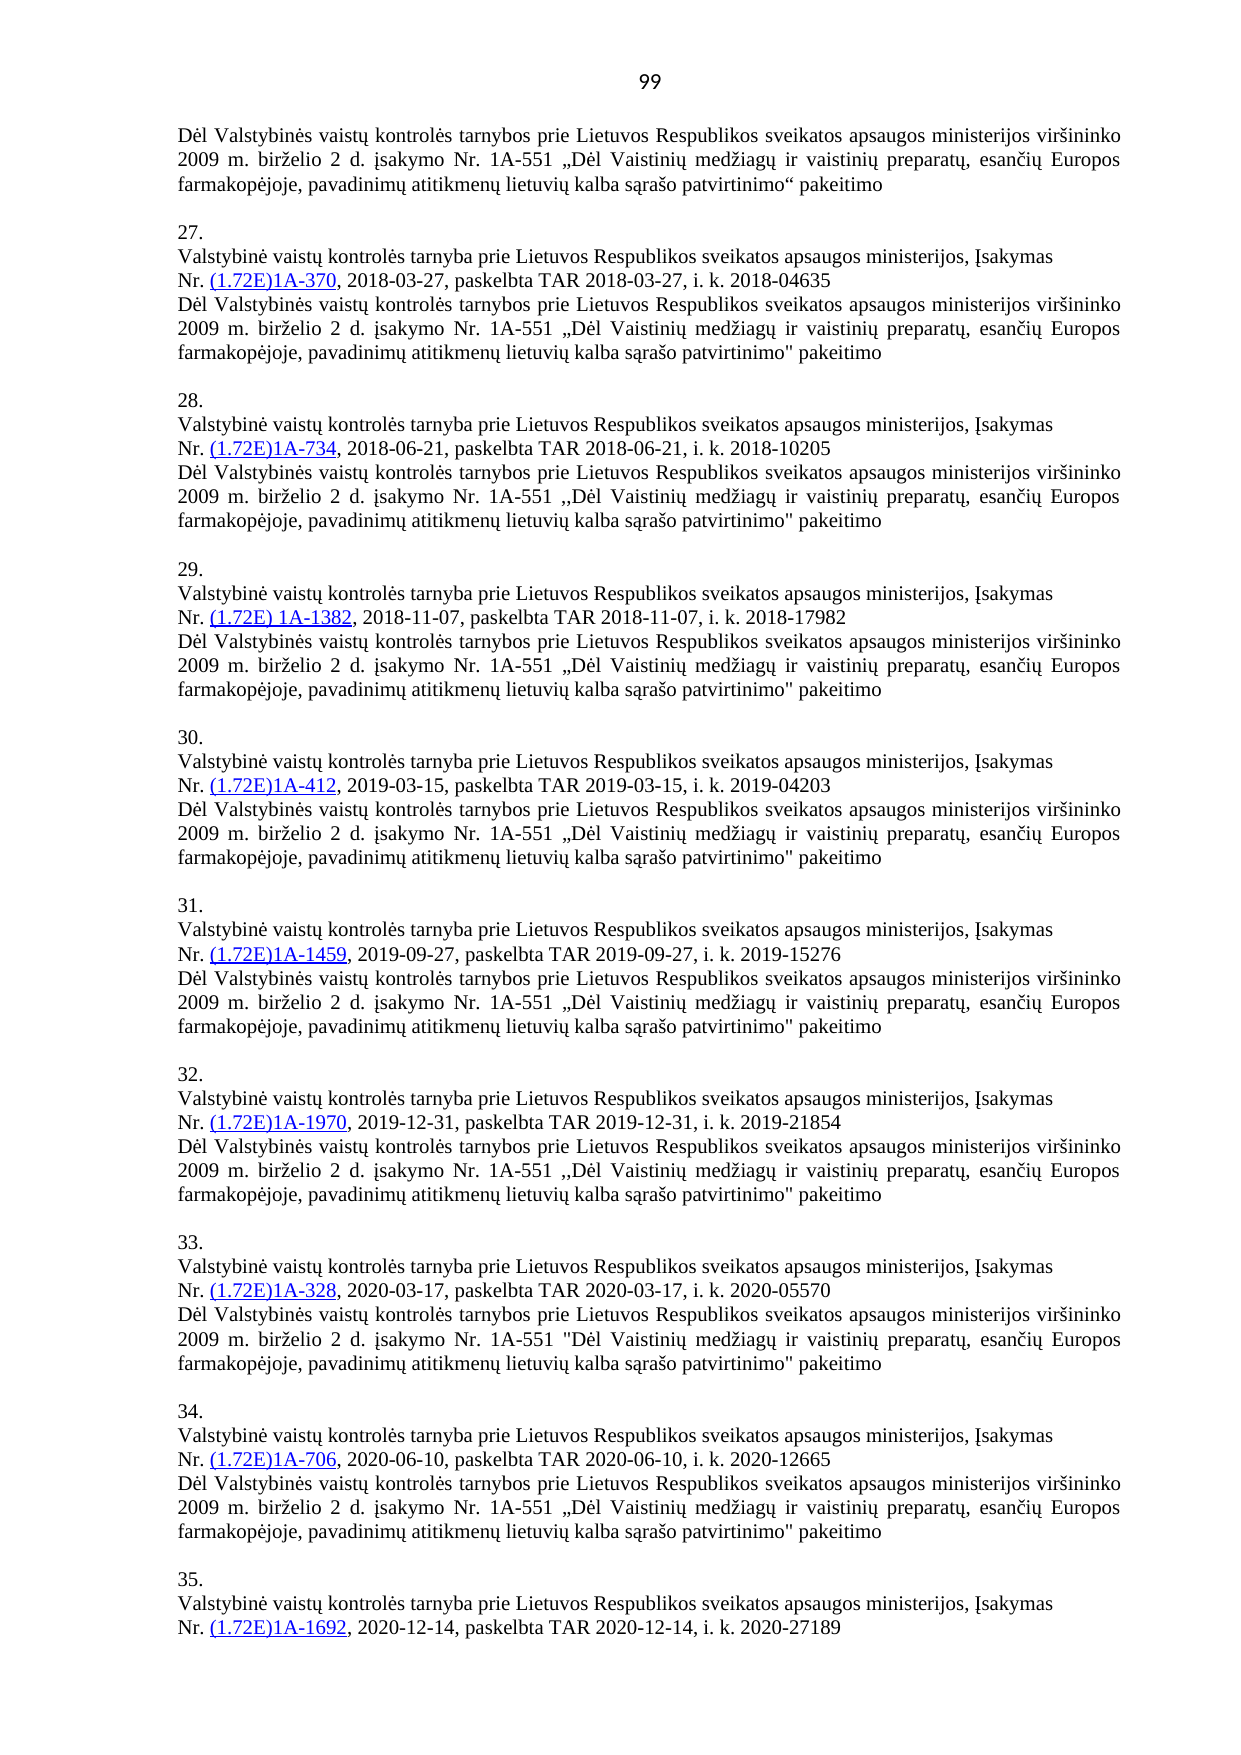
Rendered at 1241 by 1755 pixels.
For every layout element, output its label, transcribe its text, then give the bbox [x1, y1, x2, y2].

text Nr. (1.72E)1A-328, 2020-03-17, paskelbta TAR 2020-03-17, i. k. 2020-05570 [177, 1278, 1122, 1302]
text Nr. (1.72E)1A-370, 2018-03-27, paskelbta TAR 2018-03-27, i. k. 2018-04635 [177, 268, 1122, 292]
text Dėl Valstybinės vaistų kontrolės tarnybos prie Lietuvos Respublikos sveikatos apsaugos ministerijos viršininko 2009 m. birželio 2 d. įsakymo Nr. 1A-551 ,,Dėl Vaistinių medžiagų ir vaistinių preparatų, esančių Europos farmakopėjoje, pavadinimų atitikmenų lietuvių kalba sąrašo patvirtinimo" pakeitimo [177, 460, 1122, 532]
text Nr. (1.72E)1A-706, 2020-06-10, paskelbta TAR 2020-06-10, i. k. 2020-12665 [177, 1447, 1122, 1471]
text 30. [177, 725, 1122, 749]
text Dėl Valstybinės vaistų kontrolės tarnybos prie Lietuvos Respublikos sveikatos apsaugos ministerijos viršininko 2009 m. birželio 2 d. įsakymo Nr. 1A-551 „Dėl Vaistinių medžiagų ir vaistinių preparatų, esančių Europos farmakopėjoje, pavadinimų atitikmenų lietuvių kalba sąrašo patvirtinimo“ pakeitimo [177, 123, 1122, 196]
text Valstybinė vaistų kontrolės tarnyba prie Lietuvos Respublikos sveikatos apsaugos ministerijos, Įsakymas [177, 1591, 1122, 1615]
text Valstybinė vaistų kontrolės tarnyba prie Lietuvos Respublikos sveikatos apsaugos ministerijos, Įsakymas [177, 581, 1122, 604]
text 34. [177, 1399, 1122, 1423]
text Valstybinė vaistų kontrolės tarnyba prie Lietuvos Respublikos sveikatos apsaugos ministerijos, Įsakymas [177, 1086, 1122, 1110]
text Valstybinė vaistų kontrolės tarnyba prie Lietuvos Respublikos sveikatos apsaugos ministerijos, Įsakymas [177, 412, 1122, 436]
text 35. [177, 1567, 1122, 1591]
text Dėl Valstybinės vaistų kontrolės tarnybos prie Lietuvos Respublikos sveikatos apsaugos ministerijos viršininko 2009 m. birželio 2 d. įsakymo Nr. 1A-551 „Dėl Vaistinių medžiagų ir vaistinių preparatų, esančių Europos farmakopėjoje, pavadinimų atitikmenų lietuvių kalba sąrašo patvirtinimo" pakeitimo [177, 292, 1122, 364]
text Nr. (1.72E)1A-412, 2019-03-15, paskelbta TAR 2019-03-15, i. k. 2019-04203 [177, 773, 1122, 797]
text Nr. (1.72E)1A-734, 2018-06-21, paskelbta TAR 2018-06-21, i. k. 2018-10205 [177, 436, 1122, 460]
text 32. [177, 1062, 1122, 1086]
text Valstybinė vaistų kontrolės tarnyba prie Lietuvos Respublikos sveikatos apsaugos ministerijos, Įsakymas [177, 749, 1122, 773]
text Nr. (1.72E)1A-1970, 2019-12-31, paskelbta TAR 2019-12-31, i. k. 2019-21854 [177, 1110, 1122, 1134]
text 33. [177, 1230, 1122, 1254]
text Valstybinė vaistų kontrolės tarnyba prie Lietuvos Respublikos sveikatos apsaugos ministerijos, Įsakymas [177, 1423, 1122, 1447]
text 29. [177, 556, 1122, 581]
text Valstybinė vaistų kontrolės tarnyba prie Lietuvos Respublikos sveikatos apsaugos ministerijos, Įsakymas [177, 917, 1122, 941]
text Valstybinė vaistų kontrolės tarnyba prie Lietuvos Respublikos sveikatos apsaugos ministerijos, Įsakymas [177, 244, 1122, 268]
text Dėl Valstybinės vaistų kontrolės tarnybos prie Lietuvos Respublikos sveikatos apsaugos ministerijos viršininko 2009 m. birželio 2 d. įsakymo Nr. 1A-551 "Dėl Vaistinių medžiagų ir vaistinių preparatų, esančių Europos farmakopėjoje, pavadinimų atitikmenų lietuvių kalba sąrašo patvirtinimo" pakeitimo [177, 1302, 1122, 1374]
text Dėl Valstybinės vaistų kontrolės tarnybos prie Lietuvos Respublikos sveikatos apsaugos ministerijos viršininko 2009 m. birželio 2 d. įsakymo Nr. 1A-551 „Dėl Vaistinių medžiagų ir vaistinių preparatų, esančių Europos farmakopėjoje, pavadinimų atitikmenų lietuvių kalba sąrašo patvirtinimo" pakeitimo [177, 629, 1122, 701]
text Valstybinė vaistų kontrolės tarnyba prie Lietuvos Respublikos sveikatos apsaugos ministerijos, Įsakymas [177, 1254, 1122, 1278]
text Dėl Valstybinės vaistų kontrolės tarnybos prie Lietuvos Respublikos sveikatos apsaugos ministerijos viršininko 2009 m. birželio 2 d. įsakymo Nr. 1A-551 „Dėl Vaistinių medžiagų ir vaistinių preparatų, esančių Europos farmakopėjoje, pavadinimų atitikmenų lietuvių kalba sąrašo patvirtinimo" pakeitimo [177, 1471, 1122, 1543]
text Nr. (1.72E)1A-1459, 2019-09-27, paskelbta TAR 2019-09-27, i. k. 2019-15276 [177, 941, 1122, 966]
text 28. [177, 388, 1122, 412]
text Nr. (1.72E) 1A-1382, 2018-11-07, paskelbta TAR 2018-11-07, i. k. 2018-17982 [177, 604, 1122, 629]
text 27. [177, 219, 1122, 244]
text Dėl Valstybinės vaistų kontrolės tarnybos prie Lietuvos Respublikos sveikatos apsaugos ministerijos viršininko 2009 m. birželio 2 d. įsakymo Nr. 1A-551 „Dėl Vaistinių medžiagų ir vaistinių preparatų, esančių Europos farmakopėjoje, pavadinimų atitikmenų lietuvių kalba sąrašo patvirtinimo" pakeitimo [177, 966, 1122, 1038]
text Dėl Valstybinės vaistų kontrolės tarnybos prie Lietuvos Respublikos sveikatos apsaugos ministerijos viršininko 2009 m. birželio 2 d. įsakymo Nr. 1A-551 ,,Dėl Vaistinių medžiagų ir vaistinių preparatų, esančių Europos farmakopėjoje, pavadinimų atitikmenų lietuvių kalba sąrašo patvirtinimo" pakeitimo [177, 1134, 1122, 1206]
text 31. [177, 893, 1122, 917]
text Nr. (1.72E)1A-1692, 2020-12-14, paskelbta TAR 2020-12-14, i. k. 2020-27189 [177, 1615, 1122, 1639]
text Dėl Valstybinės vaistų kontrolės tarnybos prie Lietuvos Respublikos sveikatos apsaugos ministerijos viršininko 2009 m. birželio 2 d. įsakymo Nr. 1A-551 „Dėl Vaistinių medžiagų ir vaistinių preparatų, esančių Europos farmakopėjoje, pavadinimų atitikmenų lietuvių kalba sąrašo patvirtinimo" pakeitimo [177, 797, 1122, 869]
